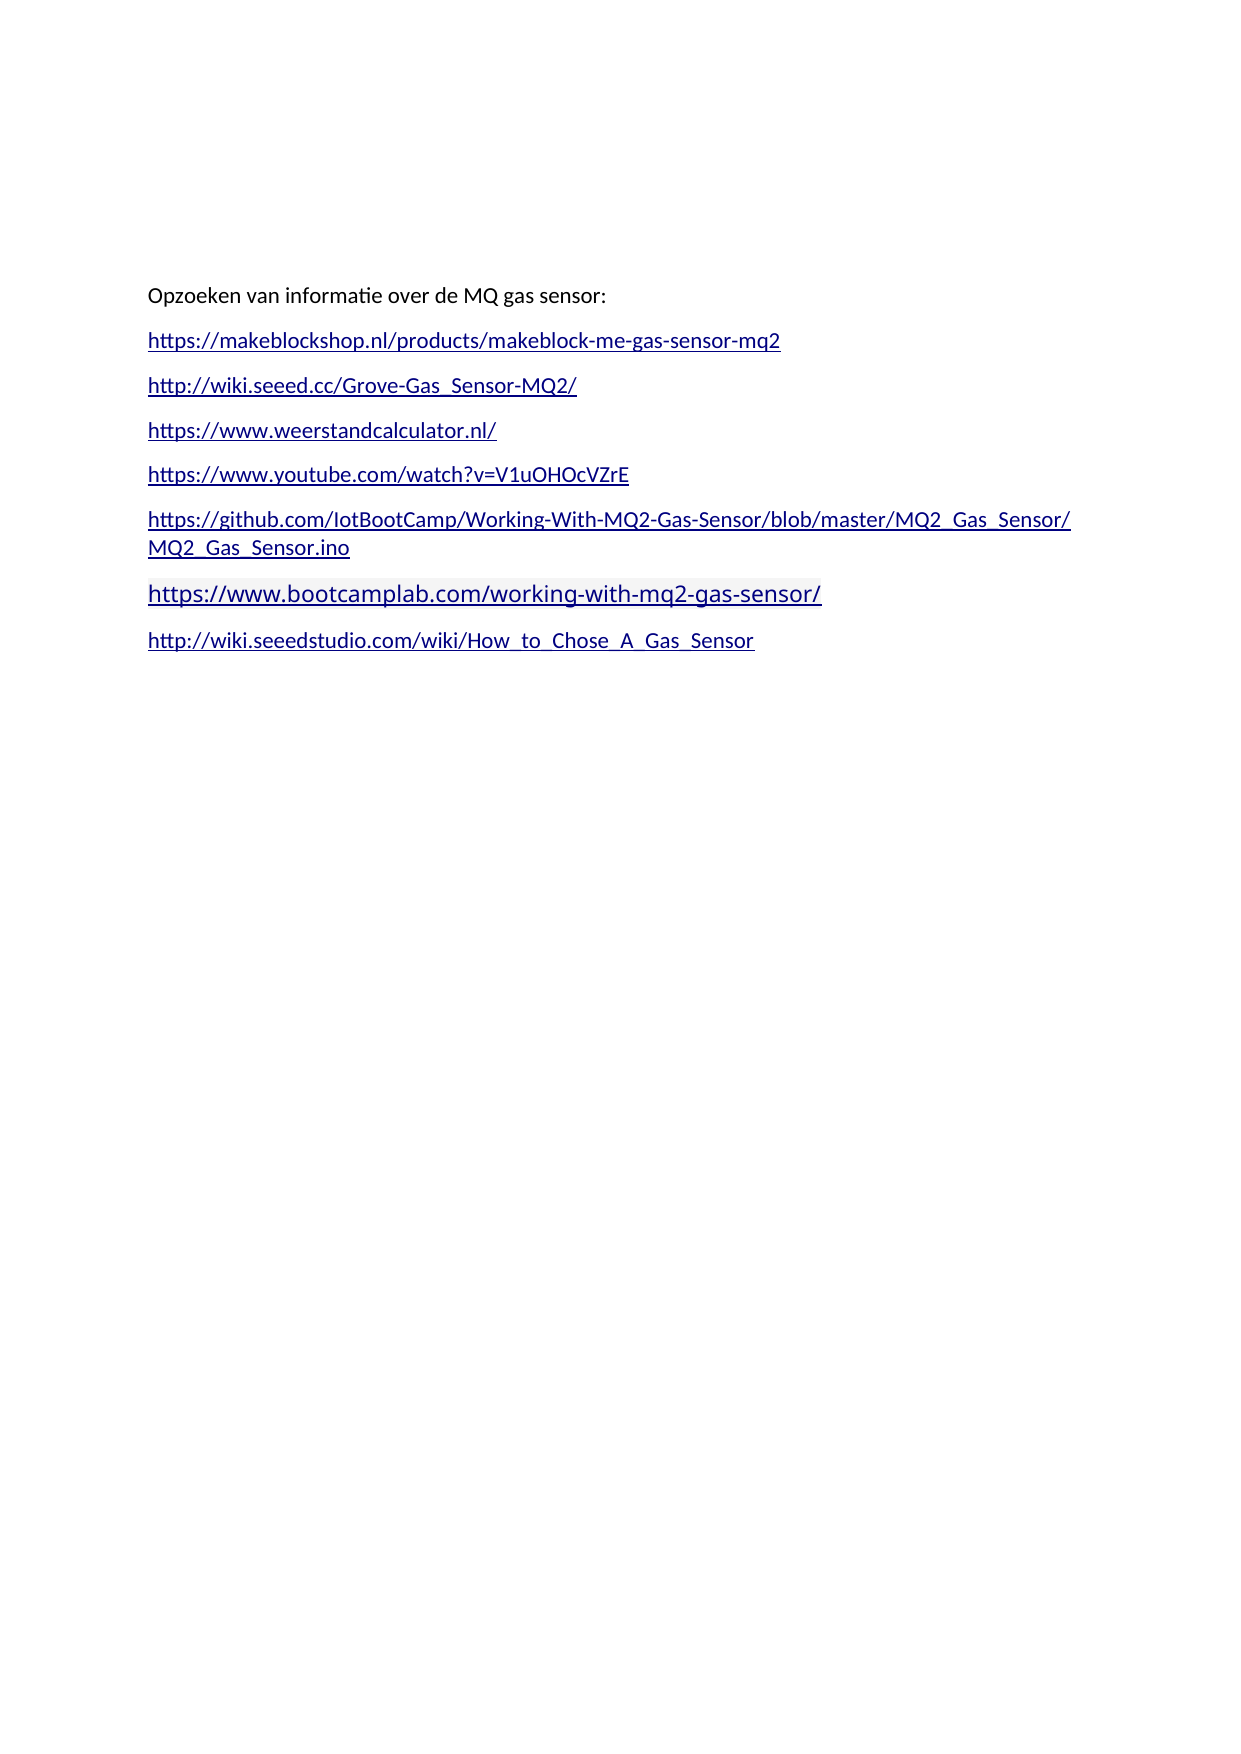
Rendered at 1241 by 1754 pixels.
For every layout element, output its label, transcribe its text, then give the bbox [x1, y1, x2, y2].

text https://www.youtube.com/watch?v=V1uOHOcVZrE [148, 460, 1093, 488]
text https://www.bootcamplab.com/working-with-mq2-gas-sensor/ [148, 578, 1093, 609]
text https://www.weerstandcalculator.nl/ [148, 416, 1093, 444]
text Opzoeken van informatie over de MQ gas sensor: [148, 282, 1093, 310]
text http://wiki.seeed.cc/Grove-Gas_Sensor-MQ2/ [148, 371, 1093, 399]
text http://wiki.seeedstudio.com/wiki/How_to_Chose_A_Gas_Sensor [148, 626, 1093, 654]
text https://makeblockshop.nl/products/makeblock-me-gas-sensor-mq2 [148, 326, 1093, 354]
text https://github.com/IotBootCamp/Working-With-MQ2-Gas-Sensor/blob/master/MQ2_Gas_Sensor/MQ2_Gas_Sensor.ino [148, 505, 1093, 561]
